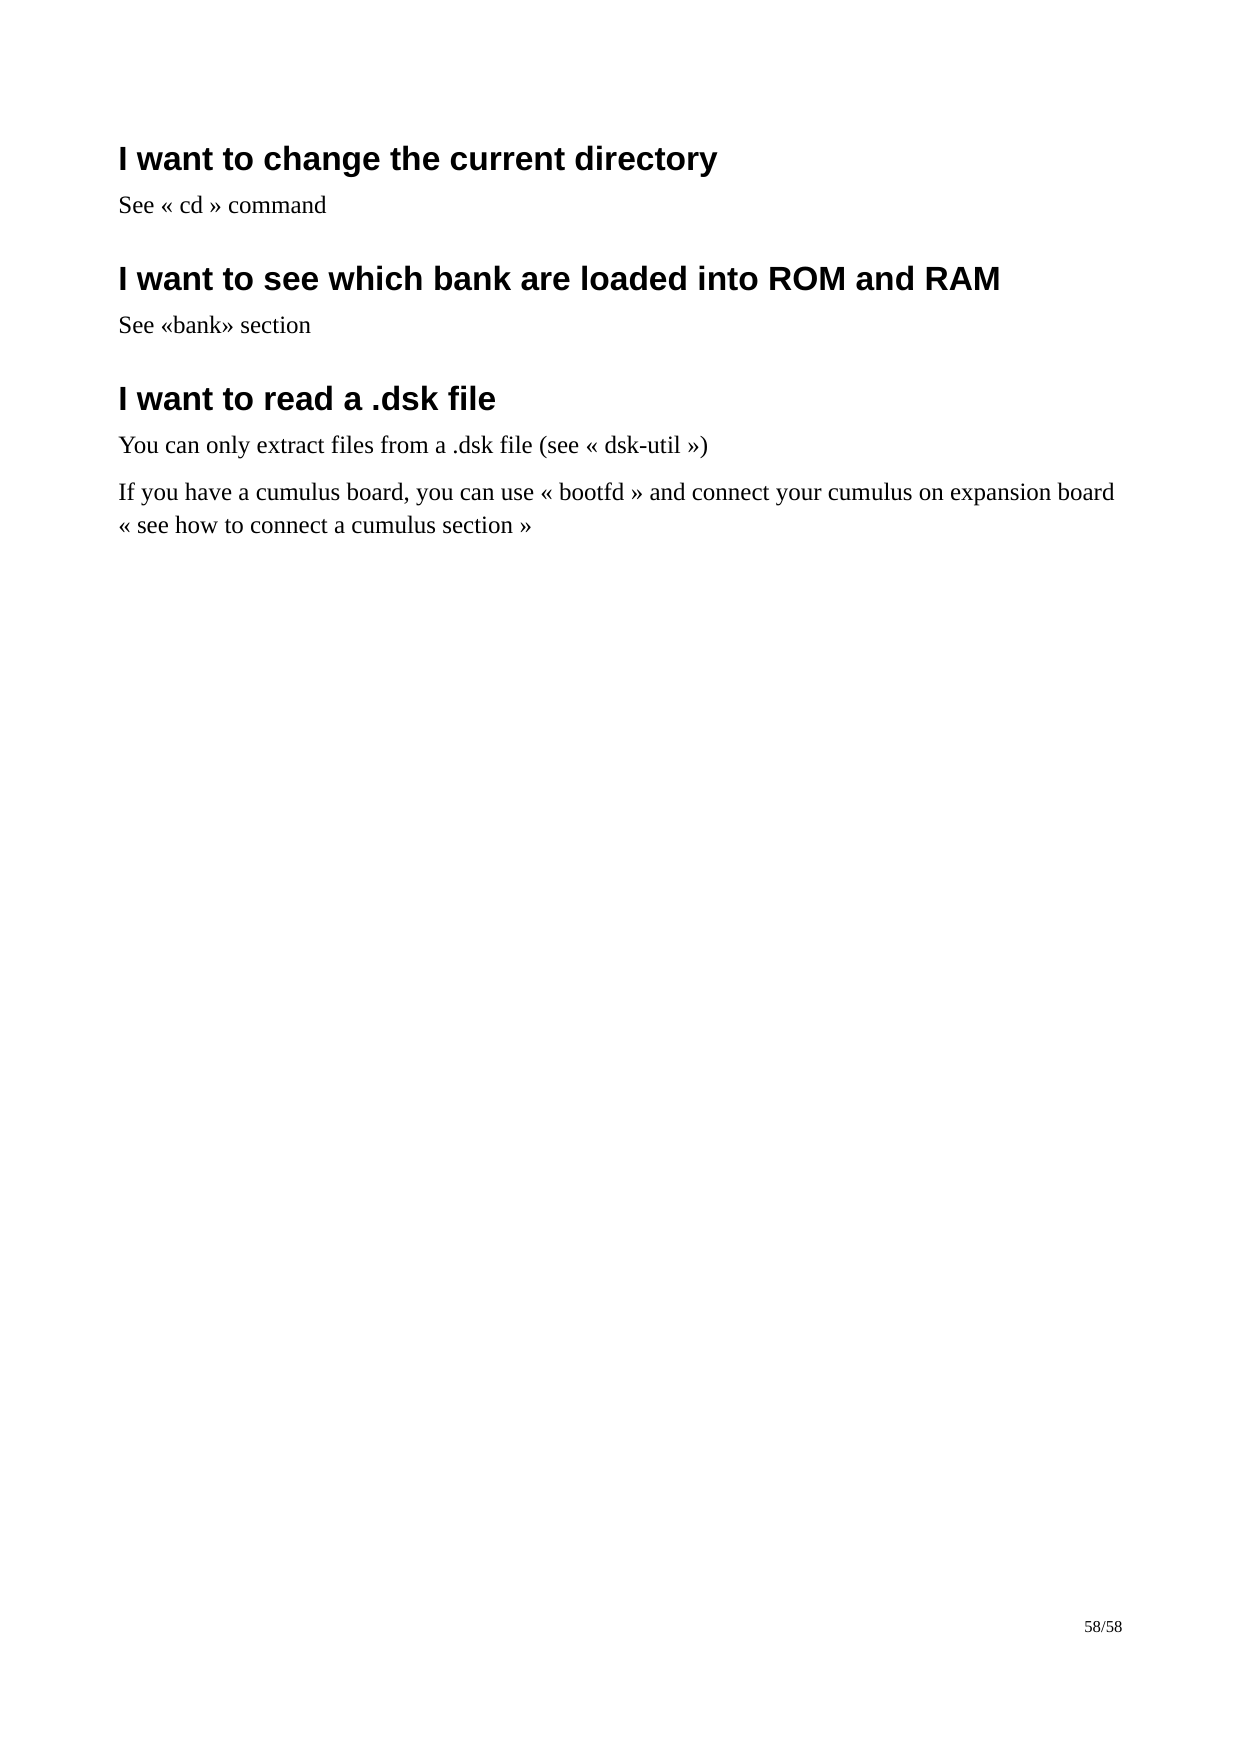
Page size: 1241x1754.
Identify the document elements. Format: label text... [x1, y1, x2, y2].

subtitle I want to change the current directory [118, 139, 1122, 178]
text You can only extract files from a .dsk file (see « dsk-util ») [118, 430, 1122, 458]
text See «bank» section [118, 310, 1122, 339]
text See « cd » command [118, 190, 1122, 219]
text If you have a cumulus board, you can use « bootfd » and connect your cumulus on expansion board « see how to connect a cumulus section » [118, 477, 1122, 539]
subtitle I want to read a .dsk file [118, 378, 1122, 417]
subtitle I want to see which bank are loaded into ROM and RAM [118, 259, 1122, 297]
